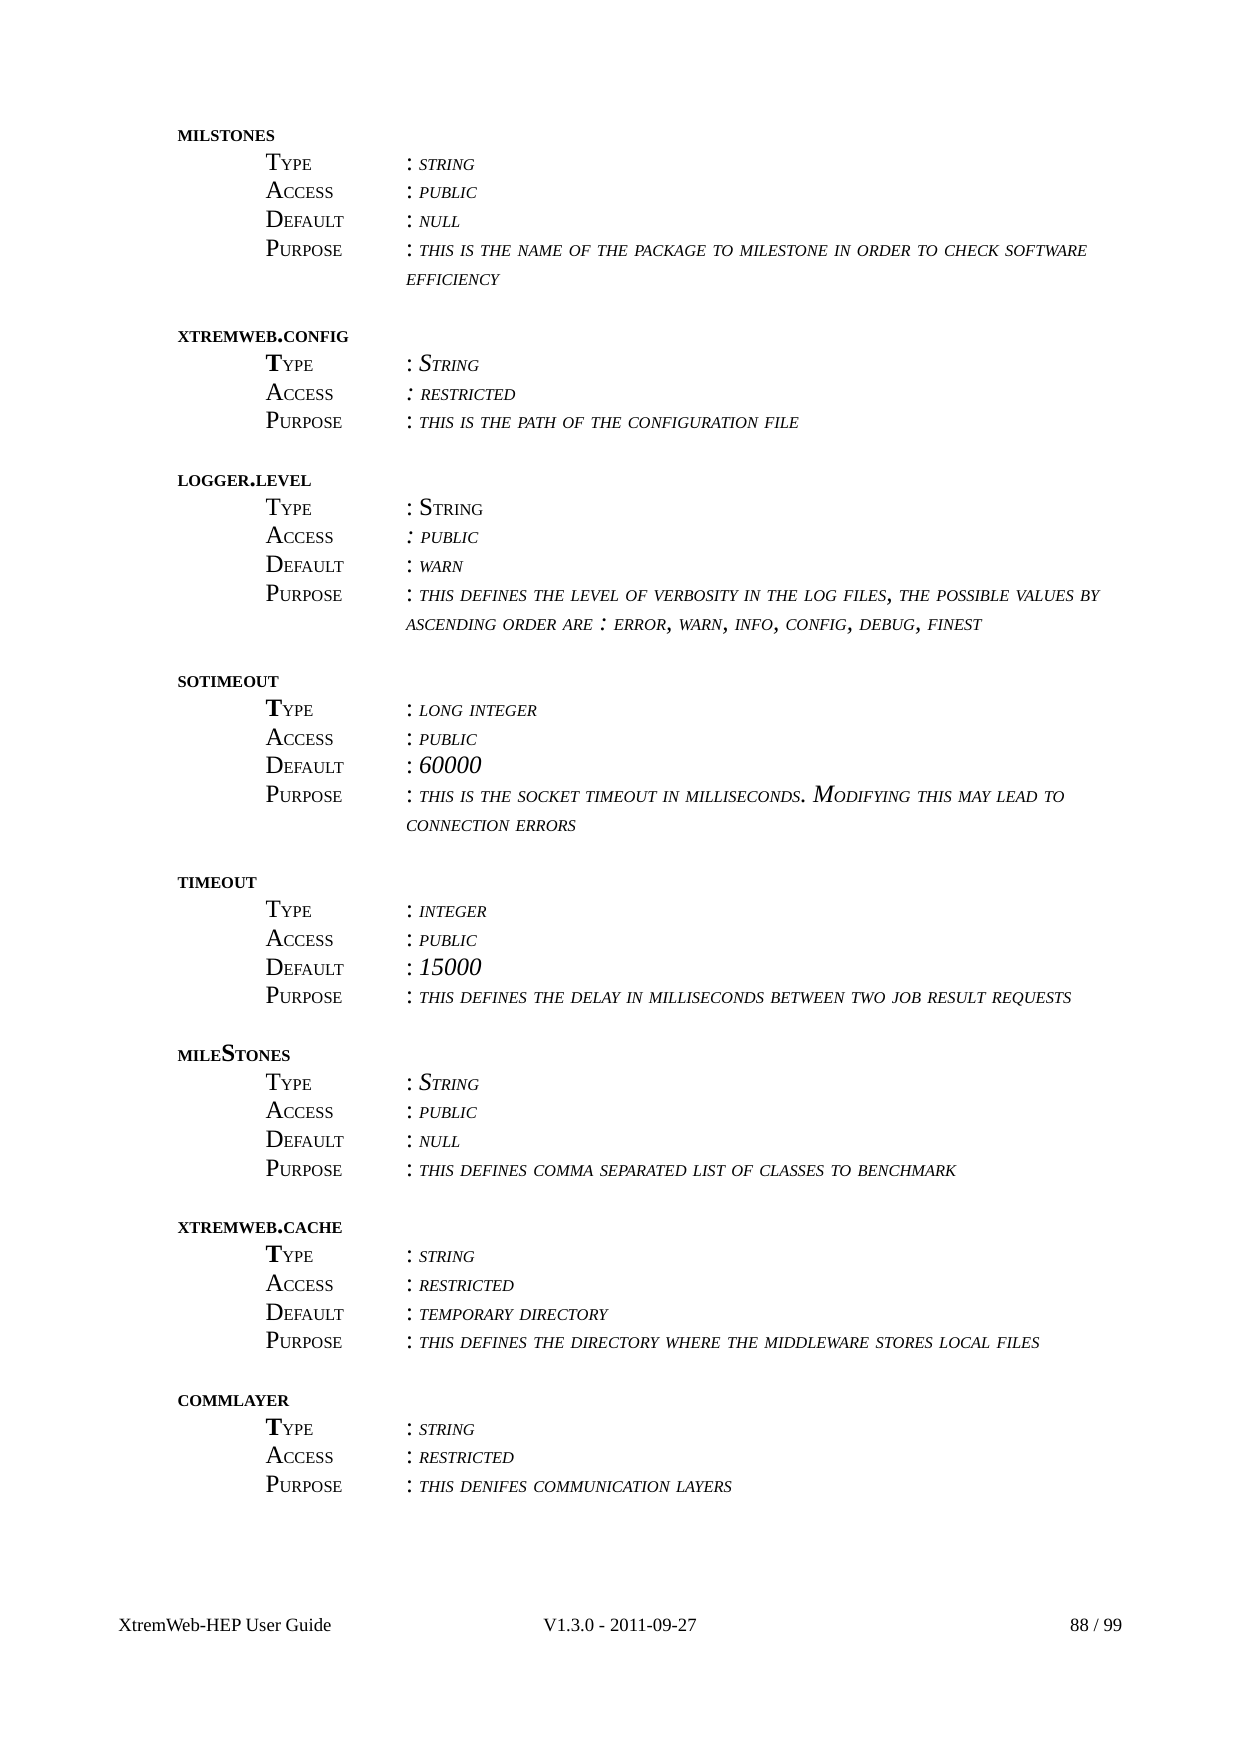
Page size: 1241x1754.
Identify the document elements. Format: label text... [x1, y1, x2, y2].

text mileStones [177, 1038, 1122, 1067]
text Access : public [265, 923, 1122, 952]
text Type : string [265, 147, 1122, 176]
text Purpose : this defines the directory where the middleware stores local files [265, 1326, 1122, 1354]
text Access : public [265, 176, 1122, 204]
text Type : String [265, 492, 1122, 521]
text sotimeout [177, 664, 1122, 693]
text Default : null [265, 1124, 1122, 1153]
text Purpose : this is the path of the configuration file [265, 406, 1122, 434]
text Access : public [265, 722, 1122, 751]
text Purpose : this defines comma separated list of classes to benchmark [265, 1153, 1122, 1182]
text logger.level [177, 463, 1122, 492]
text Default : null [265, 204, 1122, 233]
text commlayer [177, 1383, 1122, 1412]
text Access : restricted [265, 1441, 1122, 1469]
text Purpose : this is the name of the package to milestone in order to check software efficiency [265, 233, 1122, 291]
text Purpose : this denifes communication layers [265, 1469, 1122, 1498]
text Type : long integer [265, 693, 1122, 722]
text Default : 60000 [265, 751, 1122, 779]
text Type : String [265, 348, 1122, 377]
text Default : 15000 [265, 952, 1122, 981]
text Default : warn [265, 549, 1122, 578]
text Access : restricted [265, 377, 1122, 406]
text Type : integer [265, 894, 1122, 923]
text Purpose : this is the socket timeout in milliseconds. Modifying this may lead to connection errors [265, 779, 1122, 837]
text milstones [177, 118, 1122, 147]
text Access : public [265, 1096, 1122, 1124]
text Type : String [265, 1067, 1122, 1096]
text Access : restricted [265, 1268, 1122, 1297]
text xtremweb.config [177, 319, 1122, 348]
text Access : public [265, 521, 1122, 549]
text xtremweb.cache [177, 1211, 1122, 1239]
text Purpose : this defines the delay in milliseconds between two job result requests [265, 981, 1122, 1009]
text timeout [177, 866, 1122, 894]
text Type : string [265, 1239, 1122, 1268]
text Purpose : this defines the level of verbosity in the log files, the possible values by ascending order are : error, warn, info, config, debug, finest [265, 578, 1122, 636]
text Default : temporary directory [265, 1297, 1122, 1326]
text Type : string [265, 1412, 1122, 1441]
